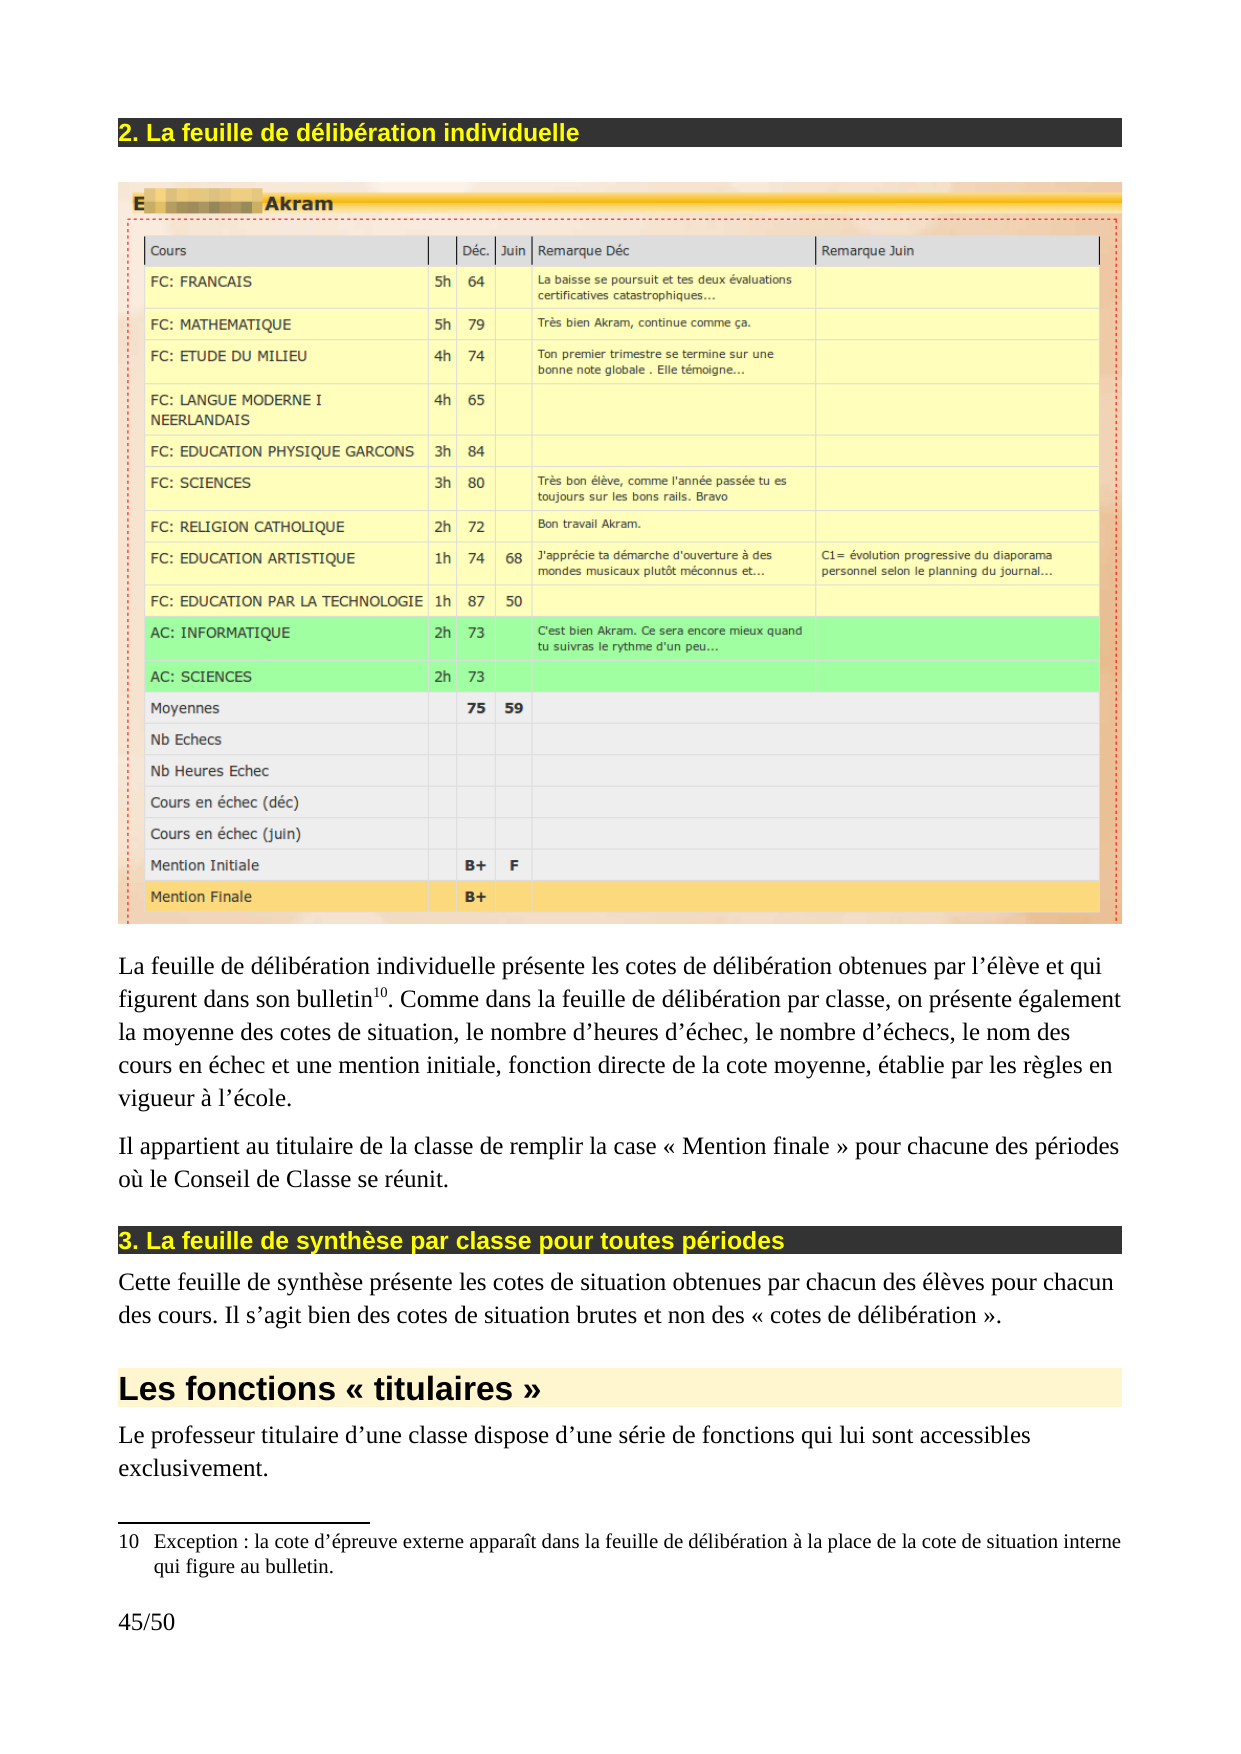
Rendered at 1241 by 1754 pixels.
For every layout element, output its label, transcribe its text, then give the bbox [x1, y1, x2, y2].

text Le professeur titulaire d’une classe dispose d’une série de fonctions qui lui sont accessibles exclusivement. [118, 1420, 1122, 1481]
subtitle La feuille de synthèse par classe pour toutes périodes [118, 1226, 1122, 1254]
text La feuille de délibération individuelle présente les cotes de délibération obtenues par l’élève et qui figurent dans son bulletin. Comme dans la feuille de délibération par classe, on présente également la moyenne des cotes de situation, le nombre d’heures d’échec, le nombre d’échecs, le nom des cours en échec et une mention initiale, fonction directe de la cote moyenne, établie par les règles en vigueur à l’école. [118, 924, 1122, 1112]
text [118, 159, 1122, 182]
text Cette feuille de synthèse présente les cotes de situation obtenues par chacun des élèves pour chacun des cours. Il s’agit bien des cotes de situation brutes et non des « cotes de délibération ». [118, 1267, 1122, 1329]
text Il appartient au titulaire de la classe de remplir la case « Mention finale » pour chacune des périodes où le Conseil de Classe se réunit. [118, 1131, 1122, 1193]
picture [118, 182, 1123, 924]
subtitle Les fonctions « titulaires » [118, 1368, 1122, 1407]
text Exception : la cote d’épreuve externe apparaît dans la feuille de délibération à la place de la cote de situation interne qui figure au bulletin. [118, 1529, 1122, 1578]
subtitle La feuille de délibération individuelle [118, 118, 1122, 147]
